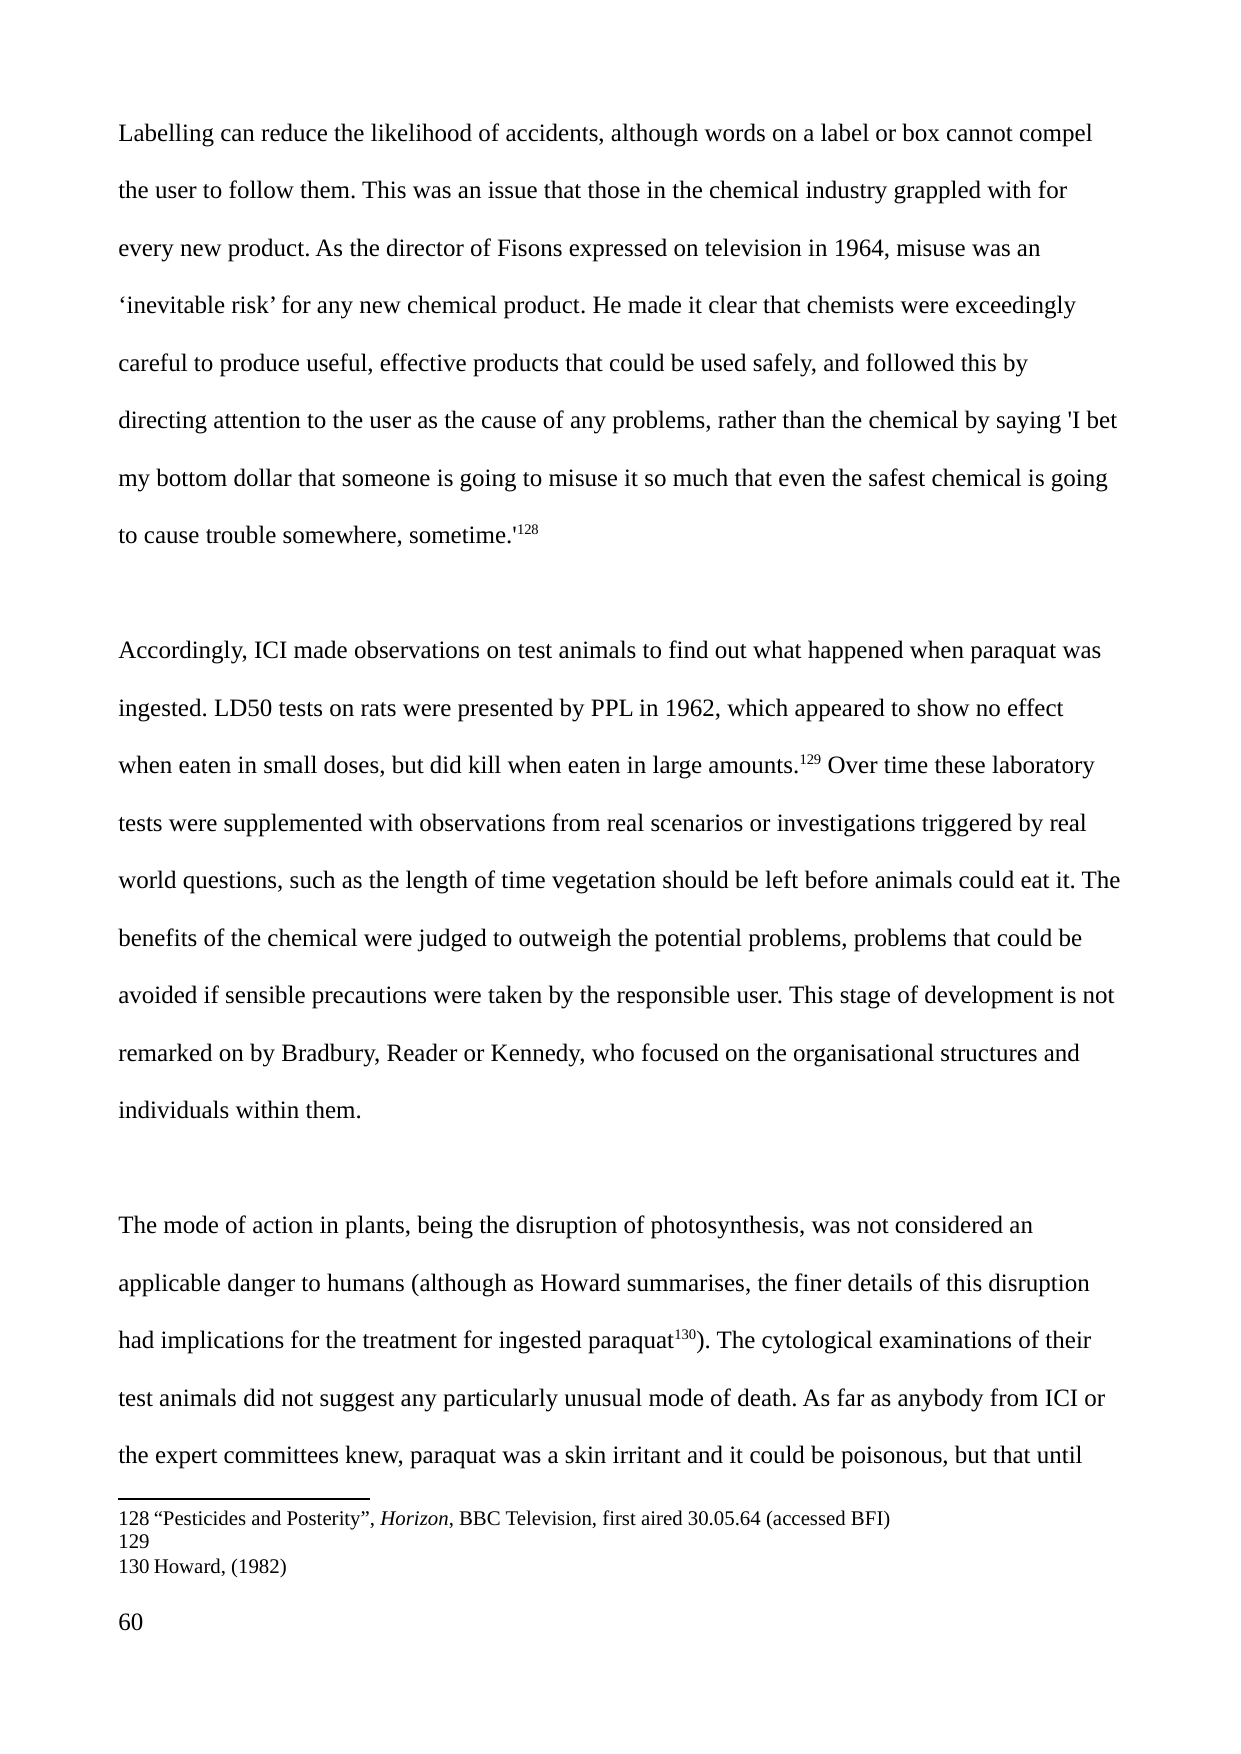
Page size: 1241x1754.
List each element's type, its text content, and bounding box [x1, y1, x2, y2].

text Accordingly, ICI made observations on test animals to find out what happened when paraquat was ingested. LD50 tests on rats were presented by PPL in 1962, which appeared to show no effect when eaten in small doses, but did kill when eaten in large amounts. Over time these laboratory tests were supplemented with observations from real scenarios or investigations triggered by real world questions, such as the length of time vegetation should be left before animals could eat it. The benefits of the chemical were judged to outweigh the potential problems, problems that could be avoided if sensible precautions were taken by the responsible user. This stage of development is not remarked on by Bradbury, Reader or Kennedy, who focused on the organisational structures and individuals within them. [118, 636, 1122, 1124]
text Howard, (1982) [118, 1553, 1122, 1578]
text Labelling can reduce the likelihood of accidents, although words on a label or box cannot compel the user to follow them. This was an issue that those in the chemical industry grappled with for every new product. As the director of Fisons expressed on television in 1964, misuse was an ‘inevitable risk’ for any new chemical product. He made it clear that chemists were exceedingly careful to produce useful, effective products that could be used safely, and followed this by directing attention to the user as the cause of any problems, rather than the chemical by saying 'I bet my bottom dollar that someone is going to misuse it so much that even the safest chemical is going to cause trouble somewhere, sometime.' [118, 118, 1122, 549]
text The mode of action in plants, being the disruption of photosynthesis, was not considered an applicable danger to humans (although as Howard summarises, the finer details of this disruption had implications for the treatment for ingested paraquat). The cytological examinations of their test animals did not suggest any particularly unusual mode of death. As far as anybody from ICI or the expert committees knew, paraquat was a skin irritant and it could be poisonous, but that until [118, 1211, 1122, 1469]
text “Pesticides and Posterity”, Horizon, BBC Television, first aired 30.05.64 (accessed BFI) [118, 1505, 1122, 1529]
